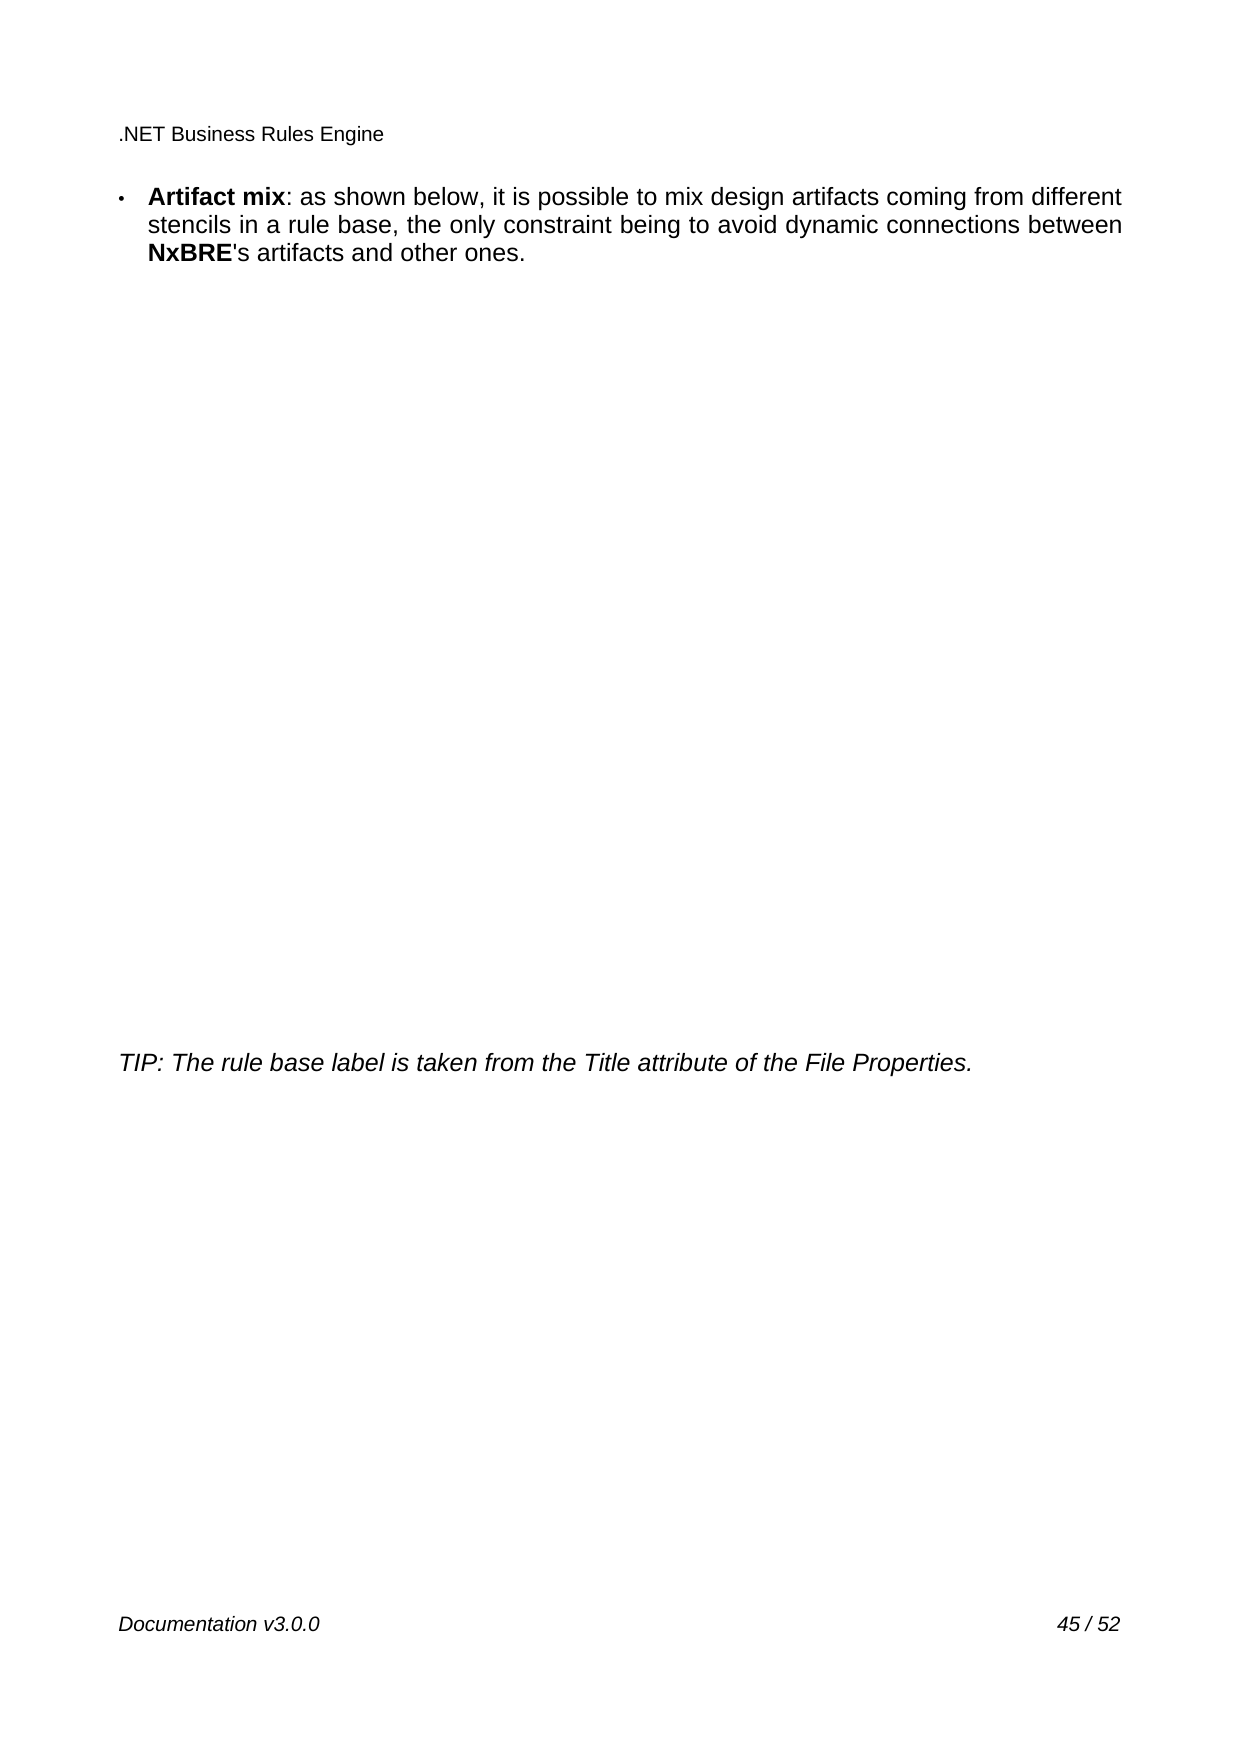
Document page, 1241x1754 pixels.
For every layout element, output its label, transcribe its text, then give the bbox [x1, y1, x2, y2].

list Artifact mix: as shown below, it is possible to mix design artifacts coming from different stencils in a rule base, the only constraint being to avoid dynamic connections between NxBRE's artifacts and other ones. [118, 183, 1124, 267]
text TIP: The rule base label is taken from the Title attribute of the File Properties. [118, 1049, 1124, 1077]
